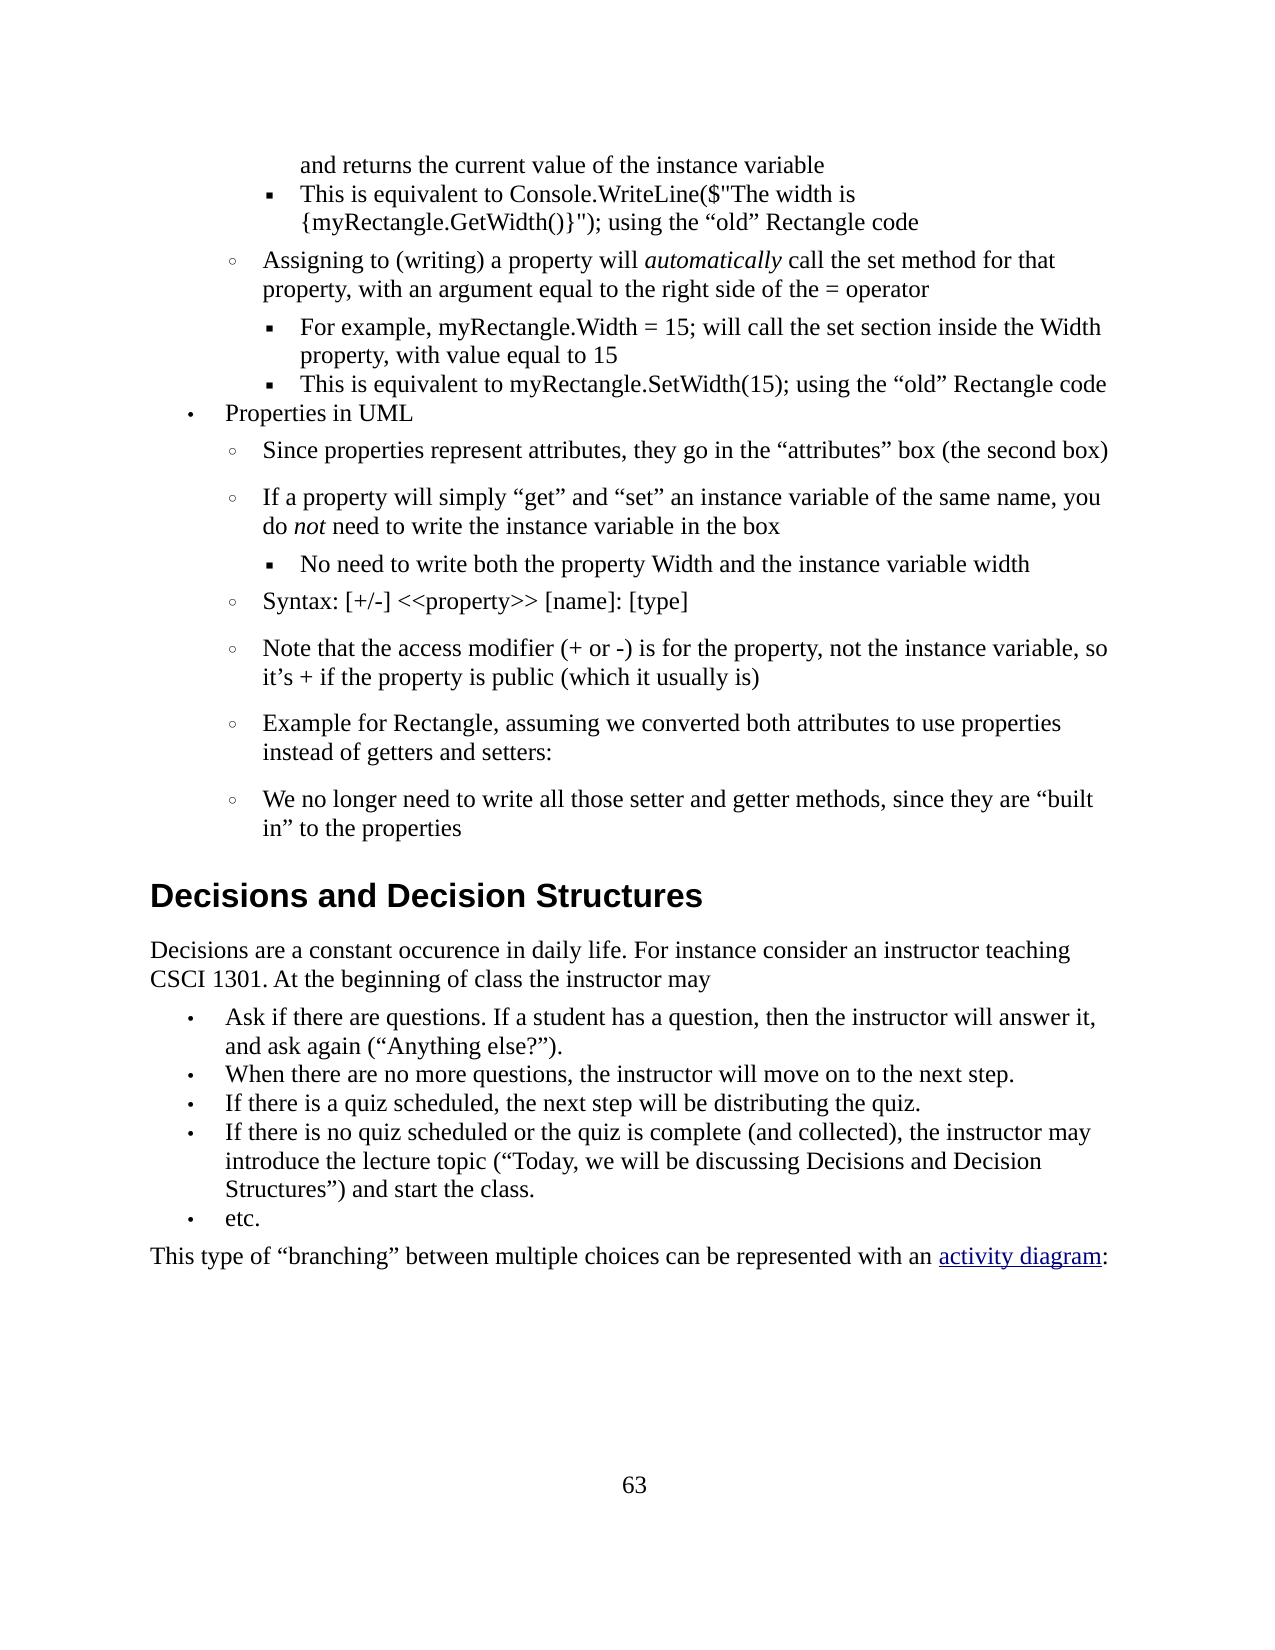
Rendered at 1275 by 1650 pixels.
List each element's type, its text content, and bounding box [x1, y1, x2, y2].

list When there are no more questions, the instructor will move on to the next step. [187, 1059, 1125, 1088]
list If there is no quiz scheduled or the quiz is complete (and collected), the instructor may introduce the lecture topic (“Today, we will be discussing Decisions and Decision Structures”) and start the class. [187, 1117, 1125, 1203]
list Ask if there are questions. If a student has a question, then the instructor will answer it, and ask again (“Anything else?”). [187, 1002, 1125, 1059]
list and returns the current value of the instance variable [262, 150, 1125, 179]
list We no longer need to write all those setter and getter methods, since they are “built in” to the properties [225, 784, 1125, 841]
list Since properties represent attributes, they go in the “attributes” box (the second box) [225, 436, 1125, 464]
list For example, myRectangle.Width = 15; will call the set section inside the Width property, with value equal to 15 [262, 312, 1125, 369]
list Assigning to (writing) a property will automatically call the set method for that property, with an argument equal to the right side of the = operator [225, 245, 1125, 303]
list This is equivalent to myRectangle.SetWidth(15); using the “old” Rectangle code [262, 369, 1125, 398]
subtitle Decisions and Decision Structures [150, 875, 1125, 914]
list Note that the access modifier (+ or -) is for the property, not the instance variable, so it’s + if the property is public (which it usually is) [225, 633, 1125, 691]
list Example for Rectangle, assuming we converted both attributes to use properties instead of getters and setters: [225, 708, 1125, 766]
list Syntax: [+/-] <<property>> [name]: [type] [225, 586, 1125, 615]
list If a property will simply “get” and “set” an instance variable of the same name, you do not need to write the instance variable in the box [225, 482, 1125, 540]
list If there is a quiz scheduled, the next step will be distributing the quiz. [187, 1088, 1125, 1117]
list Properties in UML [187, 398, 1125, 427]
list This is equivalent to Console.WriteLine($"The width is {myRectangle.GetWidth()}"); using the “old” Rectangle code [262, 179, 1125, 236]
list No need to write both the property Width and the instance variable width [262, 549, 1125, 577]
text This type of “branching” between multiple choices can be represented with an activity diagram: [150, 1241, 1125, 1270]
list etc. [187, 1203, 1125, 1232]
text Decisions are a constant occurence in daily life. For instance consider an instructor teaching CSCI 1301. At the beginning of class the instructor may [150, 936, 1125, 993]
